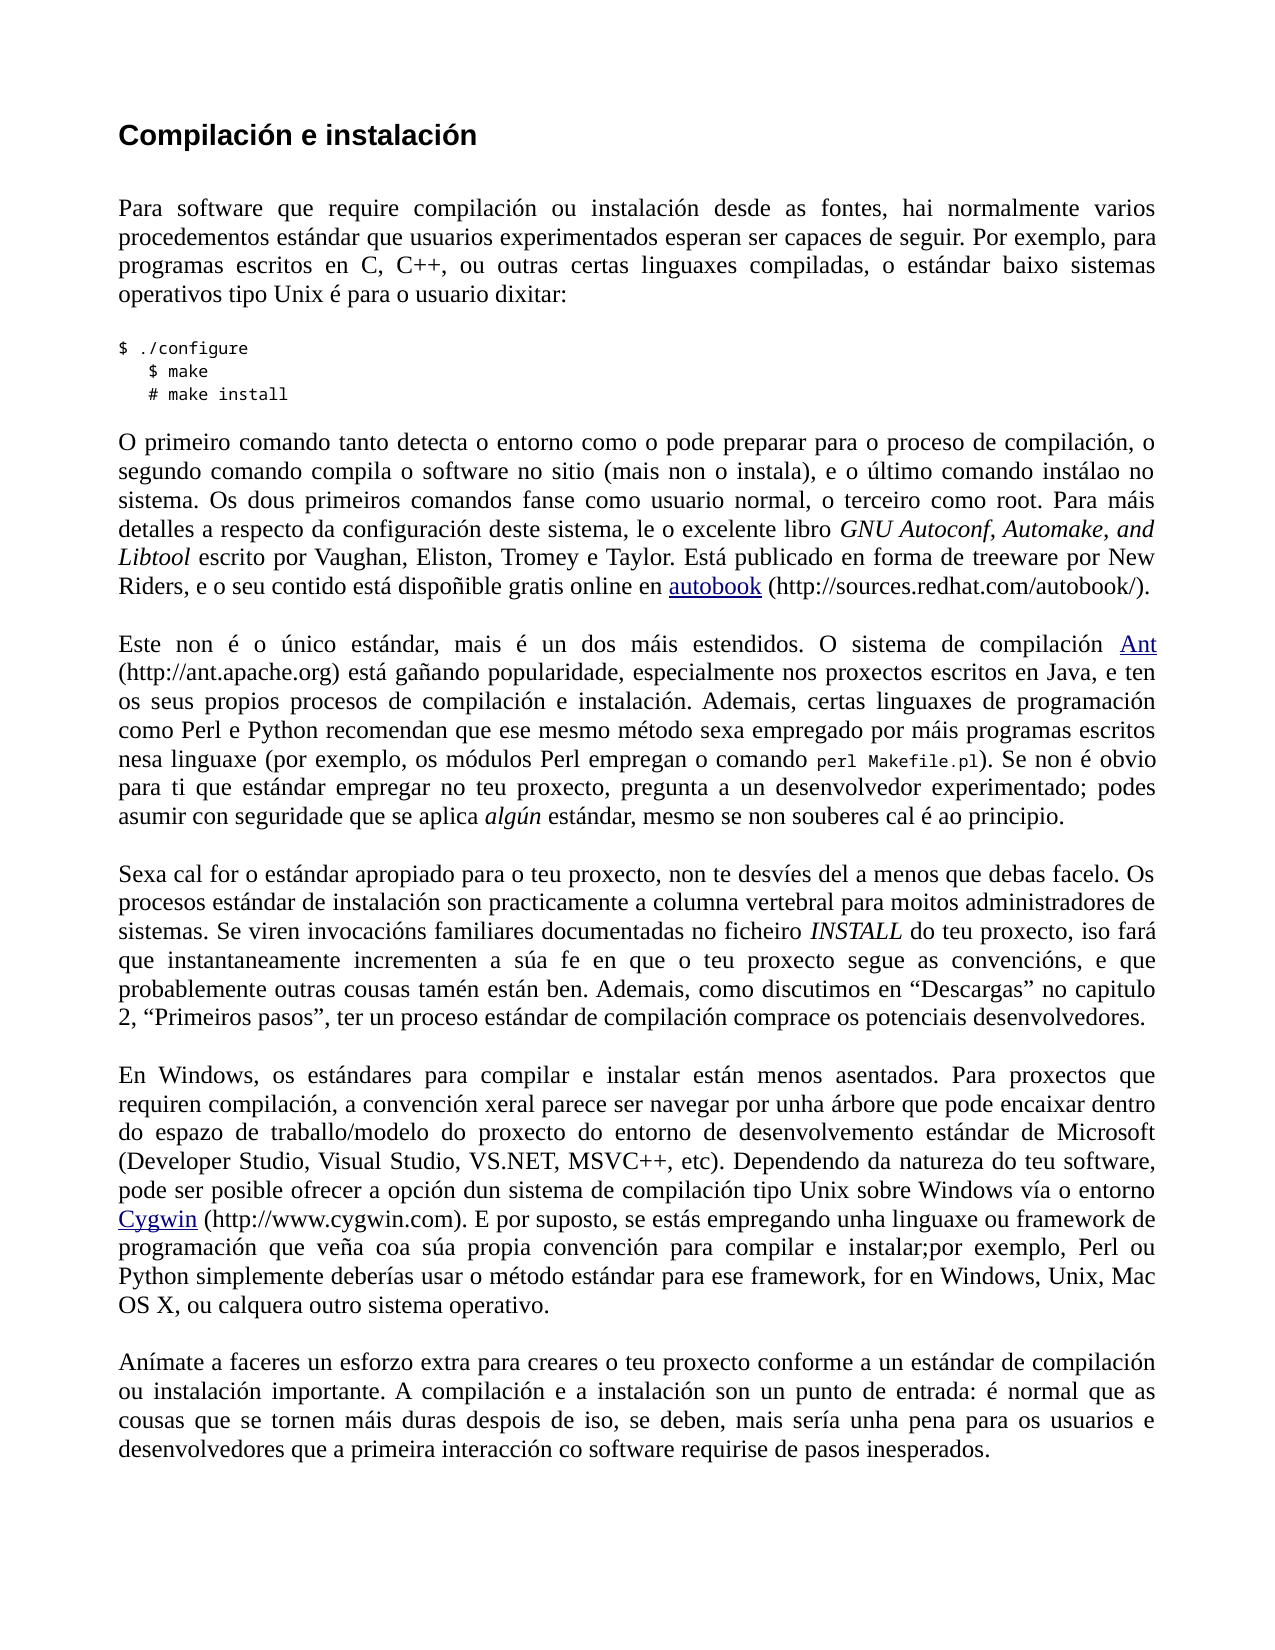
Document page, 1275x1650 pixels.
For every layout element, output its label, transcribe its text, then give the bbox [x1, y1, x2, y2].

text En Windows, os estándares para compilar e instalar están menos asentados. Para proxectos que requiren compilación, a convención xeral parece ser navegar por unha árbore que pode encaixar dentro do espazo de traballo/modelo do proxecto do entorno de desenvolvemento estándar de Microsoft (Developer Studio, Visual Studio, VS.NET, MSVC++, etc). Dependendo da natureza do teu software, pode ser posible ofrecer a opción dun sistema de compilación tipo Unix sobre Windows vía o entorno Cygwin (http://www.cygwin.com). E por suposto, se estás empregando unha linguaxe ou framework de programación que veña coa súa propia convención para compilar e instalar;por exemplo, Perl ou Python simplemente deberías usar o método estándar para ese framework, for en Windows, Unix, Mac OS X, ou calquera outro sistema operativo. [118, 1060, 1157, 1319]
text $ ./configure [118, 337, 1157, 359]
subtitle Compilación e instalación [118, 118, 1157, 152]
text O primeiro comando tanto detecta o entorno como o pode preparar para o proceso de compilación, o segundo comando compila o software no sitio (mais non o instala), e o último comando instálao no sistema. Os dous primeiros comandos fanse como usuario normal, o terceiro como root. Para máis detalles a respecto da configuración deste sistema, le o excelente libro GNU Autoconf, Automake, and Libtool escrito por Vaughan, Eliston, Tromey e Taylor. Está publicado en forma de treeware por New Riders, e o seu contido está dispoñible gratis online en autobook (http://sources.redhat.com/autobook/). [118, 427, 1157, 600]
text Para software que require compilación ou instalación desde as fontes, hai normalmente varios procedementos estándar que usuarios experimentados esperan ser capaces de seguir. Por exemplo, para programas escritos en C, C++, ou outras certas linguaxes compiladas, o estándar baixo sistemas operativos tipo Unix é para o usuario dixitar: [118, 193, 1157, 308]
text # make install [118, 382, 1157, 405]
text Sexa cal for o estándar apropiado para o teu proxecto, non te desvíes del a menos que debas facelo. Os procesos estándar de instalación son practicamente a columna vertebral para moitos administradores de sistemas. Se viren invocacións familiares documentadas no ficheiro INSTALL do teu proxecto, iso fará que instantaneamente incrementen a súa fe en que o teu proxecto segue as convencións, e que probablemente outras cousas tamén están ben. Ademais, como discutimos en “Descargas” no capitulo 2, “Primeiros pasos”, ter un proceso estándar de compilación comprace os potenciais desenvolvedores. [118, 859, 1157, 1031]
text Este non é o único estándar, mais é un dos máis estendidos. O sistema de compilación Ant (http://ant.apache.org) está gañando popularidade, especialmente nos proxectos escritos en Java, e ten os seus propios procesos de compilación e instalación. Ademais, certas linguaxes de programación como Perl e Python recomendan que ese mesmo método sexa empregado por máis programas escritos nesa linguaxe (por exemplo, os módulos Perl empregan o comando perl Makefile.pl). Se non é obvio para ti que estándar empregar no teu proxecto, pregunta a un desenvolvedor experimentado; podes asumir con seguridade que se aplica algún estándar, mesmo se non souberes cal é ao principio. [118, 629, 1157, 830]
text Anímate a faceres un esforzo extra para creares o teu proxecto conforme a un estándar de compilación ou instalación importante. A compilación e a instalación son un punto de entrada: é normal que as cousas que se tornen máis duras despois de iso, se deben, mais sería unha pena para os usuarios e desenvolvedores que a primeira interacción co software requirise de pasos inesperados. [118, 1347, 1157, 1462]
text $ make [118, 359, 1157, 382]
